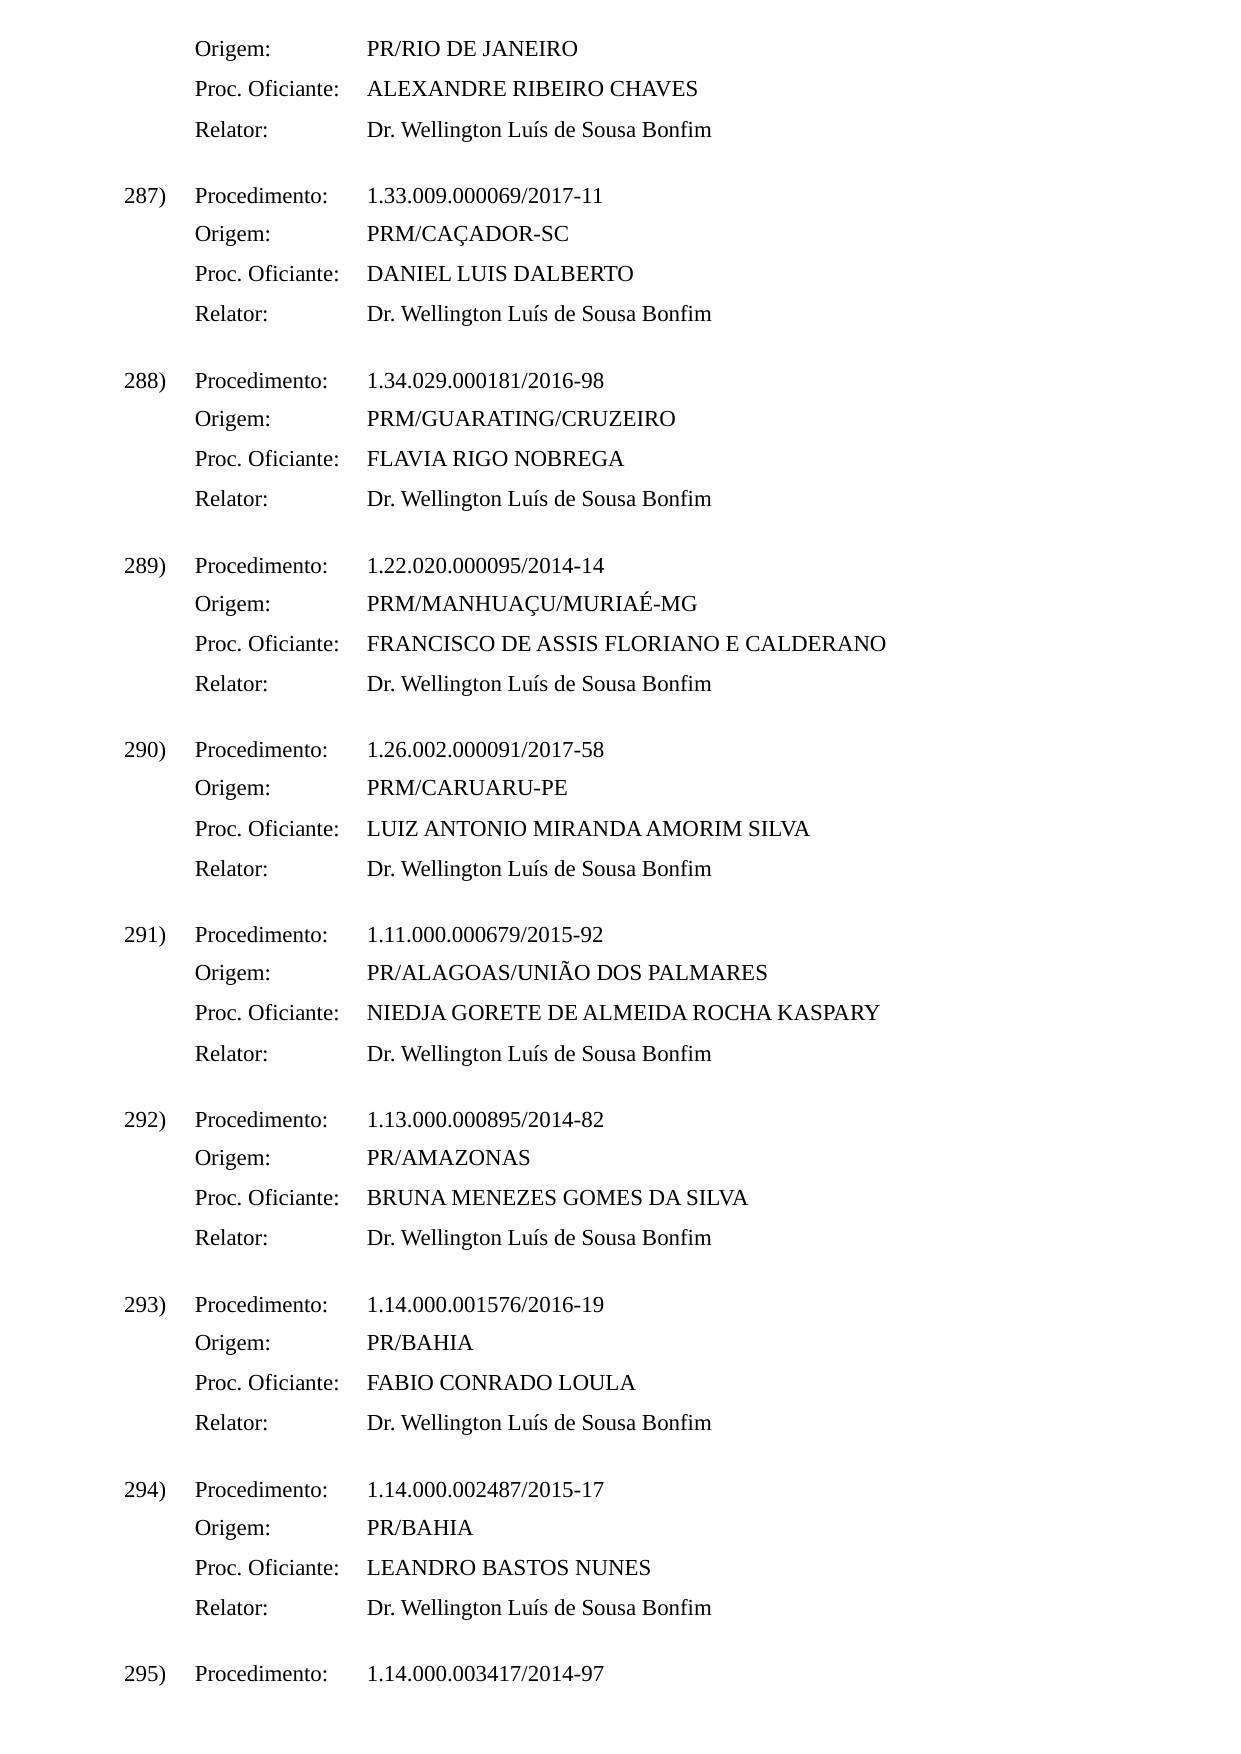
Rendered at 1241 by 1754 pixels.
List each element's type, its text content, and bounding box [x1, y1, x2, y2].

table_header Procedimento: [189, 731, 361, 769]
table_cell [118, 1404, 189, 1444]
table_cell [118, 954, 189, 994]
table_header 295) [118, 1655, 189, 1693]
table_cell Proc. Oficiante: [189, 70, 361, 110]
table_cell ALEXANDRE RIBEIRO CHAVES [361, 70, 1122, 110]
table_cell Relator: [189, 849, 361, 889]
table_cell Proc. Oficiante: [189, 1548, 361, 1588]
table_cell [118, 1219, 189, 1259]
table_cell Dr. Wellington Luís de Sousa Bonfim [361, 1034, 1122, 1074]
table_cell [118, 1508, 189, 1548]
table_cell [118, 1034, 189, 1074]
table_cell Proc. Oficiante: [189, 1363, 361, 1403]
table_cell [118, 1323, 189, 1363]
table_cell DANIEL LUIS DALBERTO [361, 255, 1122, 295]
table_cell Relator: [189, 1219, 361, 1259]
table_cell Dr. Wellington Luís de Sousa Bonfim [361, 664, 1122, 704]
table_header 293) [118, 1285, 189, 1323]
table_header 287) [118, 176, 189, 214]
table_cell [118, 255, 189, 295]
table_header 288) [118, 361, 189, 399]
table_cell Origem: [189, 769, 361, 809]
table_cell Relator: [189, 1588, 361, 1628]
table_header 1.33.009.000069/2017-11 [361, 176, 1122, 214]
table_cell Origem: [189, 1138, 361, 1178]
table_cell Origem: [189, 1323, 361, 1363]
table_header Procedimento: [189, 176, 361, 214]
table_header 1.34.029.000181/2016-98 [361, 361, 1122, 399]
table_cell [118, 809, 189, 849]
table_cell PR/BAHIA [361, 1508, 1122, 1548]
table_header 1.26.002.000091/2017-58 [361, 731, 1122, 769]
table_cell [118, 30, 189, 70]
table_cell Dr. Wellington Luís de Sousa Bonfim [361, 1588, 1122, 1628]
table_cell [118, 994, 189, 1034]
table_cell FLAVIA RIGO NOBREGA [361, 439, 1122, 479]
table_cell Origem: [189, 954, 361, 994]
table_cell [118, 624, 189, 664]
table_cell [118, 1363, 189, 1403]
table_cell Dr. Wellington Luís de Sousa Bonfim [361, 849, 1122, 889]
table_cell Origem: [189, 399, 361, 439]
table_cell PRM/MANHUAÇU/MURIAÉ-MG [361, 584, 1122, 624]
table_header 291) [118, 916, 189, 953]
table_cell [118, 295, 189, 335]
table_cell [118, 584, 189, 624]
table_cell [118, 769, 189, 809]
table_cell PR/AMAZONAS [361, 1138, 1122, 1178]
table_cell Proc. Oficiante: [189, 255, 361, 295]
table_cell Dr. Wellington Luís de Sousa Bonfim [361, 1404, 1122, 1444]
table_cell Proc. Oficiante: [189, 439, 361, 479]
table_cell FABIO CONRADO LOULA [361, 1363, 1122, 1403]
table_cell [118, 664, 189, 704]
table_header Procedimento: [189, 916, 361, 953]
table_header Procedimento: [189, 1655, 361, 1693]
table_header Procedimento: [189, 546, 361, 584]
table_cell [118, 399, 189, 439]
table_cell Proc. Oficiante: [189, 624, 361, 664]
table_cell Dr. Wellington Luís de Sousa Bonfim [361, 295, 1122, 335]
table_cell [118, 1179, 189, 1219]
table_cell Origem: [189, 214, 361, 254]
table_header 1.13.000.000895/2014-82 [361, 1100, 1122, 1138]
table_cell [118, 70, 189, 110]
table_cell Proc. Oficiante: [189, 1179, 361, 1219]
table_cell FRANCISCO DE ASSIS FLORIANO E CALDERANO [361, 624, 1122, 664]
table_cell Dr. Wellington Luís de Sousa Bonfim [361, 1219, 1122, 1259]
table_cell [118, 1548, 189, 1588]
table_header Procedimento: [189, 361, 361, 399]
table_cell PRM/CAÇADOR-SC [361, 214, 1122, 254]
table_header Procedimento: [189, 1470, 361, 1508]
table_cell Relator: [189, 1404, 361, 1444]
table_header 1.14.000.002487/2015-17 [361, 1470, 1122, 1508]
table_cell Dr. Wellington Luís de Sousa Bonfim [361, 110, 1122, 150]
table_header 1.22.020.000095/2014-14 [361, 546, 1122, 584]
table_cell PRM/CARUARU-PE [361, 769, 1122, 809]
table_cell Relator: [189, 295, 361, 335]
table_cell Origem: [189, 584, 361, 624]
table_header 292) [118, 1100, 189, 1138]
table_header 1.11.000.000679/2015-92 [361, 916, 1122, 953]
table_cell [118, 214, 189, 254]
table_cell Relator: [189, 664, 361, 704]
table_header 1.14.000.003417/2014-97 [361, 1655, 1122, 1693]
table_cell Relator: [189, 480, 361, 520]
table_header 289) [118, 546, 189, 584]
table_cell [118, 1138, 189, 1178]
table_cell Proc. Oficiante: [189, 994, 361, 1034]
table_cell Origem: [189, 1508, 361, 1548]
table_cell PR/BAHIA [361, 1323, 1122, 1363]
table_header Procedimento: [189, 1100, 361, 1138]
table_cell Relator: [189, 110, 361, 150]
table_cell Relator: [189, 1034, 361, 1074]
table_cell [118, 480, 189, 520]
table_cell [118, 110, 189, 150]
table_cell Proc. Oficiante: [189, 809, 361, 849]
table_cell Origem: [189, 30, 361, 70]
table_header 294) [118, 1470, 189, 1508]
table_cell LEANDRO BASTOS NUNES [361, 1548, 1122, 1588]
table_header Procedimento: [189, 1285, 361, 1323]
table_cell NIEDJA GORETE DE ALMEIDA ROCHA KASPARY [361, 994, 1122, 1034]
table_cell PR/ALAGOAS/UNIÃO DOS PALMARES [361, 954, 1122, 994]
table_cell PR/RIO DE JANEIRO [361, 30, 1122, 70]
table_cell BRUNA MENEZES GOMES DA SILVA [361, 1179, 1122, 1219]
table_cell PRM/GUARATING/CRUZEIRO [361, 399, 1122, 439]
table_cell [118, 439, 189, 479]
table_cell LUIZ ANTONIO MIRANDA AMORIM SILVA [361, 809, 1122, 849]
table_cell [118, 1588, 189, 1628]
table_header 1.14.000.001576/2016-19 [361, 1285, 1122, 1323]
table_cell Dr. Wellington Luís de Sousa Bonfim [361, 480, 1122, 520]
table_header 290) [118, 731, 189, 769]
table_cell [118, 849, 189, 889]
